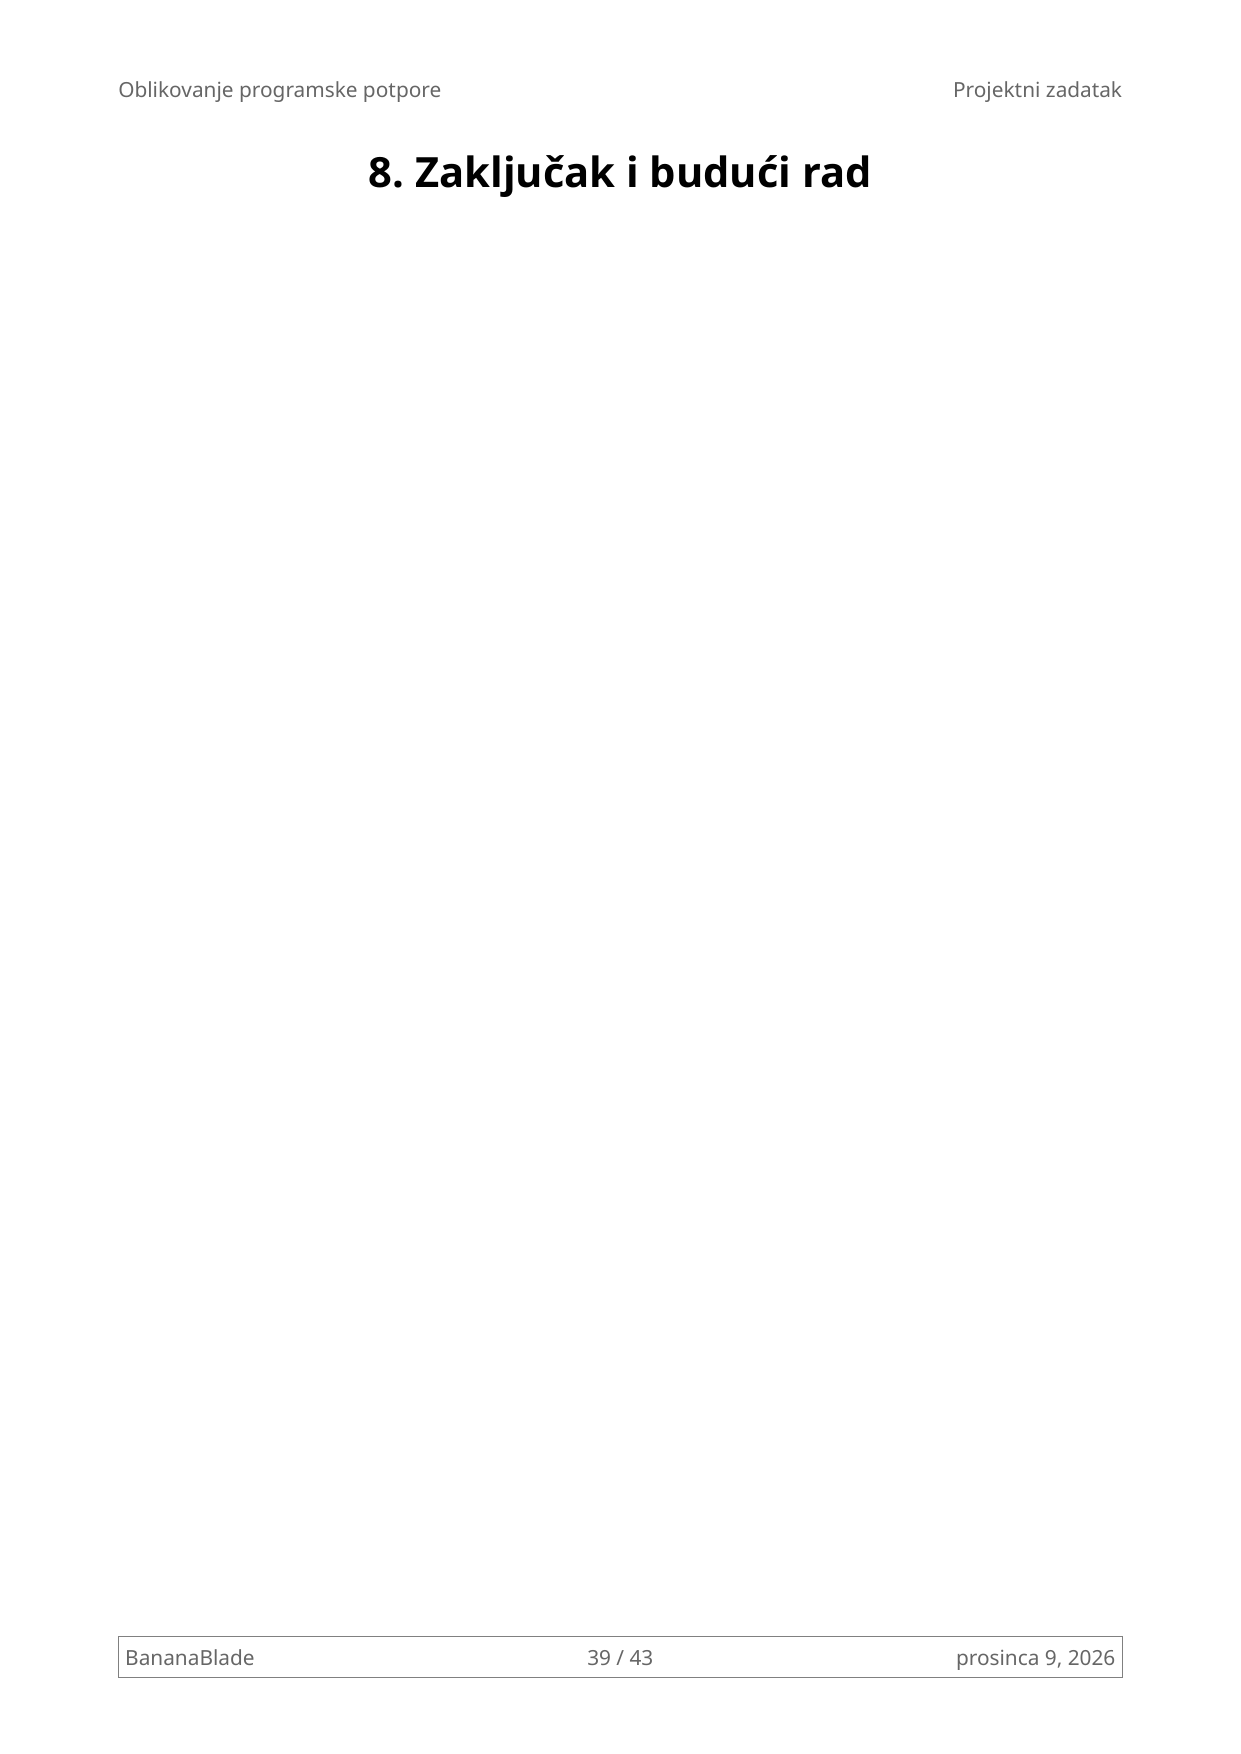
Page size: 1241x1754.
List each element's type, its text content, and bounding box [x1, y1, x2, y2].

subtitle 8. Zaključak i budući rad [118, 143, 1122, 200]
